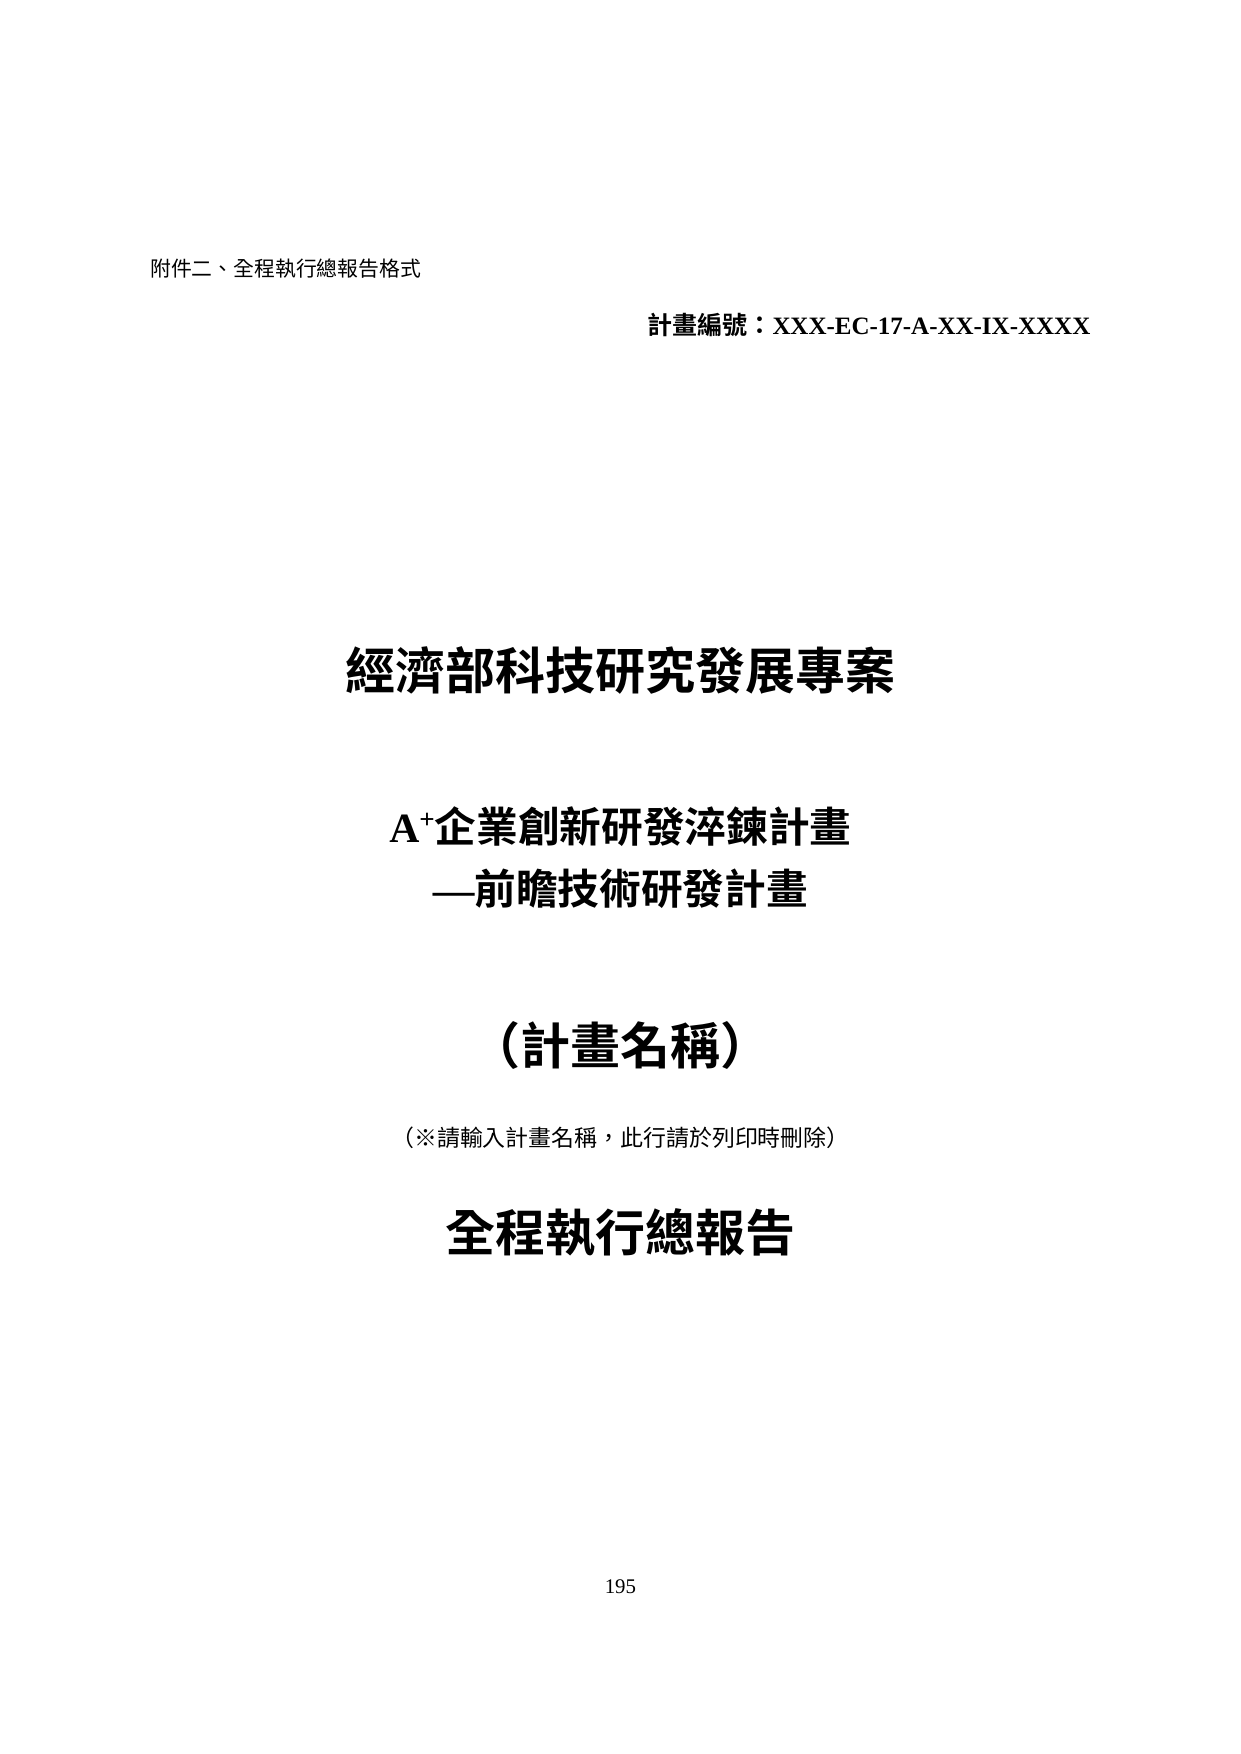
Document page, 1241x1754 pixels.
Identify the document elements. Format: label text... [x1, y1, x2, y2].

text 經濟部科技研究發展專案 [150, 595, 1090, 720]
text A+企業創新研發淬鍊計畫 [150, 782, 1090, 845]
text （※請輸入計畫名稱，此行請於列印時刪除） [150, 1095, 1090, 1157]
text （計畫名稱） [150, 970, 1090, 1095]
text 附件二、全程執行總報告格式 [150, 252, 1090, 282]
text 全程執行總報告 [150, 1157, 1090, 1282]
text —前瞻技術研發計畫 [150, 845, 1090, 907]
text 計畫編號：XXX-EC-17-A-XX-IX-XXXX [150, 282, 1090, 345]
